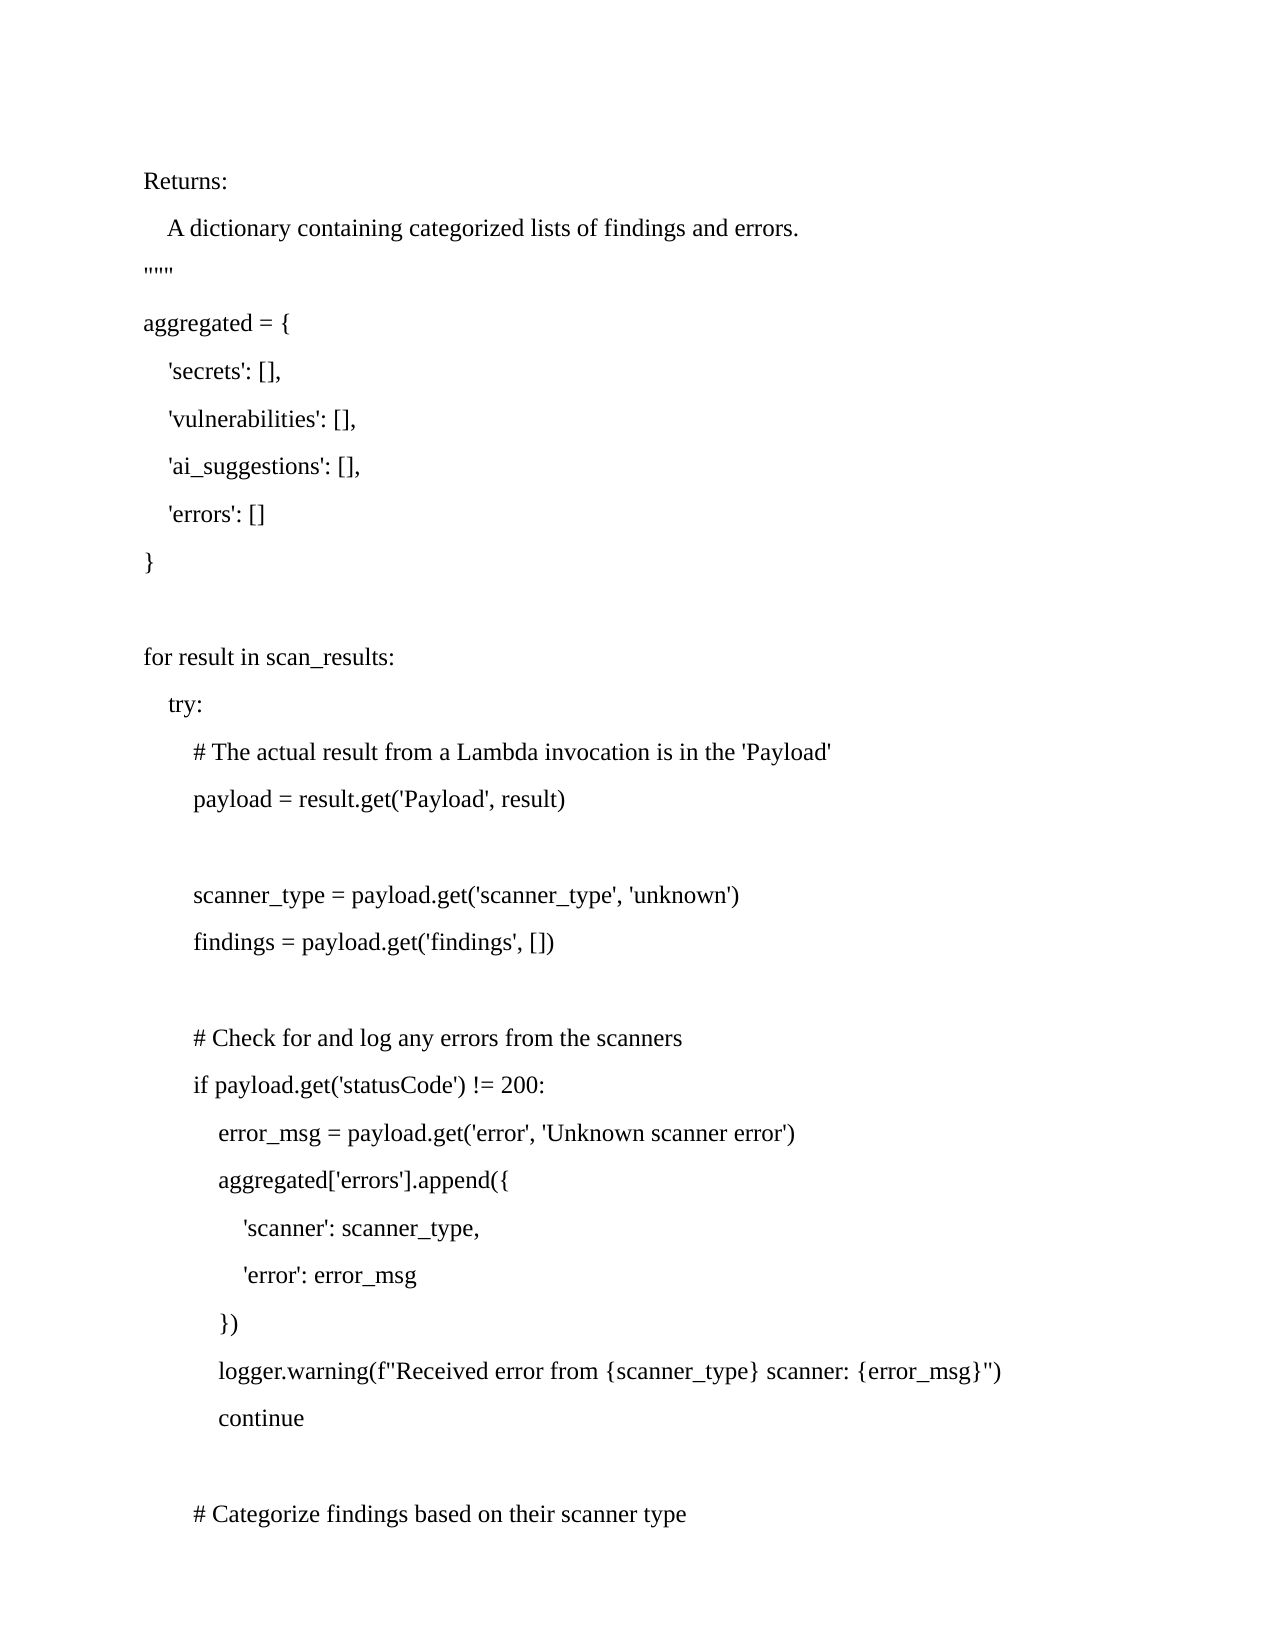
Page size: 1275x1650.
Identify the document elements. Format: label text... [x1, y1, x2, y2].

text error_msg = payload.get('error', 'Unknown scanner error') [118, 1118, 1157, 1147]
text continue [118, 1403, 1157, 1432]
text A dictionary containing categorized lists of findings and errors. [118, 213, 1157, 242]
text """ [118, 261, 1157, 290]
text scanner_type = payload.get('scanner_type', 'unknown') [118, 880, 1157, 908]
text try: [118, 689, 1157, 718]
text }) [118, 1308, 1157, 1337]
text 'error': error_msg [118, 1261, 1157, 1289]
text aggregated['errors'].append({ [118, 1165, 1157, 1194]
text } [118, 547, 1157, 575]
text 'vulnerabilities': [], [118, 404, 1157, 432]
text 'scanner': scanner_type, [118, 1213, 1157, 1242]
text # Check for and log any errors from the scanners [118, 1023, 1157, 1051]
text payload = result.get('Payload', result) [118, 784, 1157, 813]
text # Categorize findings based on their scanner type [118, 1499, 1157, 1527]
text 'secrets': [], [118, 356, 1157, 385]
text 'errors': [] [118, 499, 1157, 528]
text aggregated = { [118, 308, 1157, 337]
text # The actual result from a Lambda invocation is in the 'Payload' [118, 737, 1157, 766]
text logger.warning(f"Received error from {scanner_type} scanner: {error_msg}") [118, 1356, 1157, 1384]
text findings = payload.get('findings', []) [118, 927, 1157, 956]
text 'ai_suggestions': [], [118, 451, 1157, 480]
text Returns: [118, 166, 1157, 194]
text for result in scan_results: [118, 642, 1157, 671]
text if payload.get('statusCode') != 200: [118, 1070, 1157, 1099]
